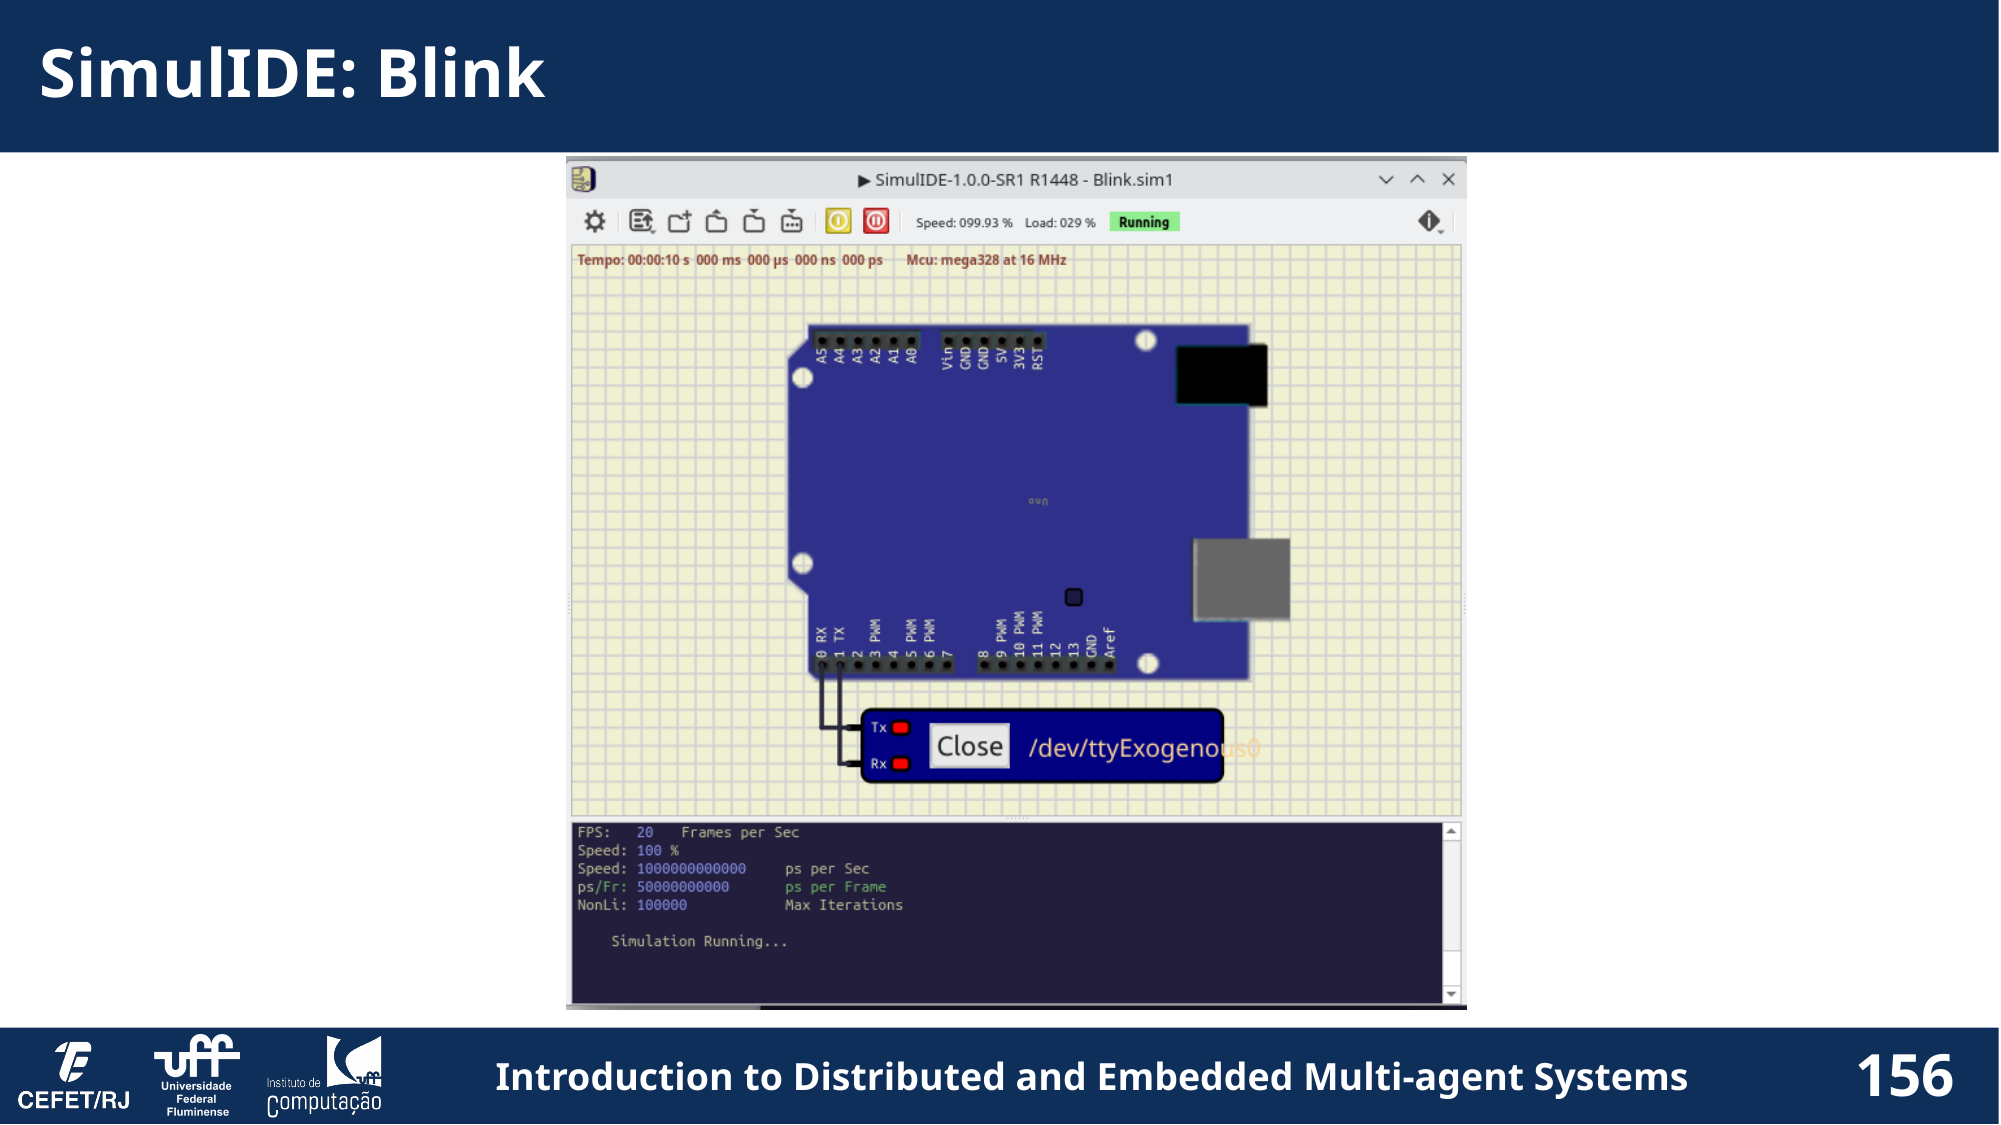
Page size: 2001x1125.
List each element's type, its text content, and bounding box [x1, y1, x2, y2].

text_box SimulIDE: Blink [25, 23, 1998, 116]
picture [566, 156, 1467, 1010]
picture [153, 1033, 241, 1121]
picture [18, 1021, 129, 1125]
picture [265, 1033, 383, 1118]
